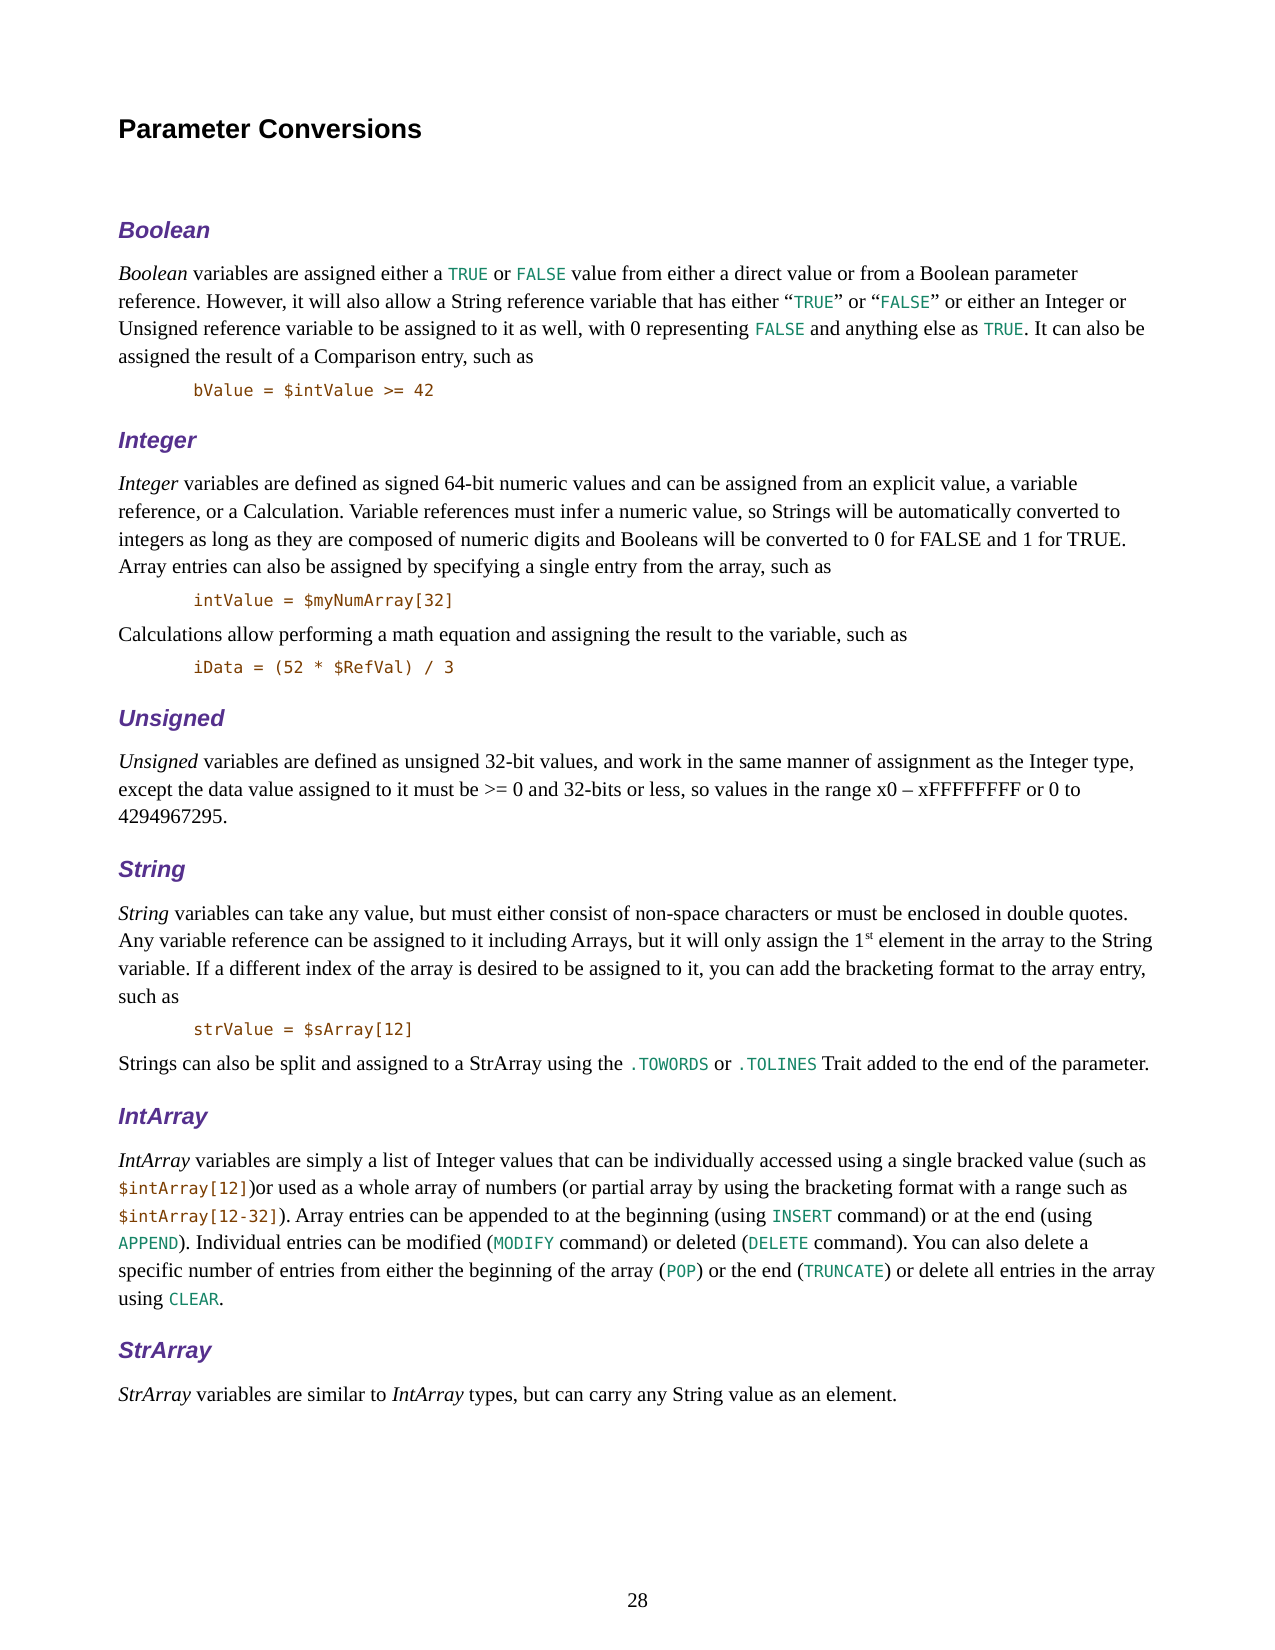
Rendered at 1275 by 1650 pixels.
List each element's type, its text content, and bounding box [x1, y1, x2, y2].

text String variables can take any value, but must either consist of non-space characters or must be enclosed in double quotes. Any variable reference can be assigned to it including Arrays, but it will only assign the 1st element in the array to the String variable. If a different index of the array is desired to be assigned to it, you can add the bracketing format to the array entry, such as [118, 901, 1157, 1008]
subtitle Parameter Conversions [118, 113, 1157, 144]
subtitle Boolean [118, 216, 1157, 243]
text bValue = $intValue >= 42 [193, 381, 1157, 400]
text Strings can also be split and assigned to a StrArray using the .TOWORDS or .TOLINES Trait added to the end of the parameter. [118, 1051, 1157, 1075]
text StrArray variables are similar to IntArray types, but can carry any String value as an element. [118, 1382, 1157, 1406]
text intValue = $myNumArray[32] [193, 591, 1157, 610]
subtitle StrArray [118, 1337, 1157, 1364]
subtitle Unsigned [118, 704, 1157, 731]
subtitle IntArray [118, 1103, 1157, 1129]
subtitle String [118, 856, 1157, 883]
text Calculations allow performing a math equation and assigning the result to the variable, such as [118, 622, 1157, 646]
text Boolean variables are assigned either a TRUE or FALSE value from either a direct value or from a Boolean parameter reference. However, it will also allow a String reference variable that has either “TRUE” or “FALSE” or either an Integer or Unsigned reference variable to be assigned to it as well, with 0 representing FALSE and anything else as TRUE. It can also be assigned the result of a Comparison entry, such as [118, 261, 1157, 368]
text IntArray variables are simply a list of Integer values that can be individually accessed using a single bracked value (such as $intArray[12])or used as a whole array of numbers (or partial array by using the bracketing format with a range such as $intArray[12-32]). Array entries can be appended to at the beginning (using INSERT command) or at the end (using APPEND). Individual entries can be modified (MODIFY command) or deleted (DELETE command). You can also delete a specific number of entries from either the beginning of the array (POP) or the end (TRUNCATE) or delete all entries in the array using CLEAR. [118, 1147, 1157, 1309]
text Integer variables are defined as signed 64-bit numeric values and can be assigned from an explicit value, a variable reference, or a Calculation. Variable references must infer a numeric value, so Strings will be automatically converted to integers as long as they are composed of numeric digits and Booleans will be converted to 0 for FALSE and 1 for TRUE. Array entries can also be assigned by specifying a single entry from the array, such as [118, 471, 1157, 578]
text strValue = $sArray[12] [193, 1020, 1157, 1039]
text Unsigned variables are defined as unsigned 32-bit values, and work in the same manner of assignment as the Integer type, except the data value assigned to it must be >= 0 and 32-bits or less, so values in the range x0 – xFFFFFFFF or 0 to 4294967295. [118, 749, 1157, 828]
text iData = (52 * $RefVal) / 3 [193, 658, 1157, 678]
subtitle Integer [118, 427, 1157, 453]
